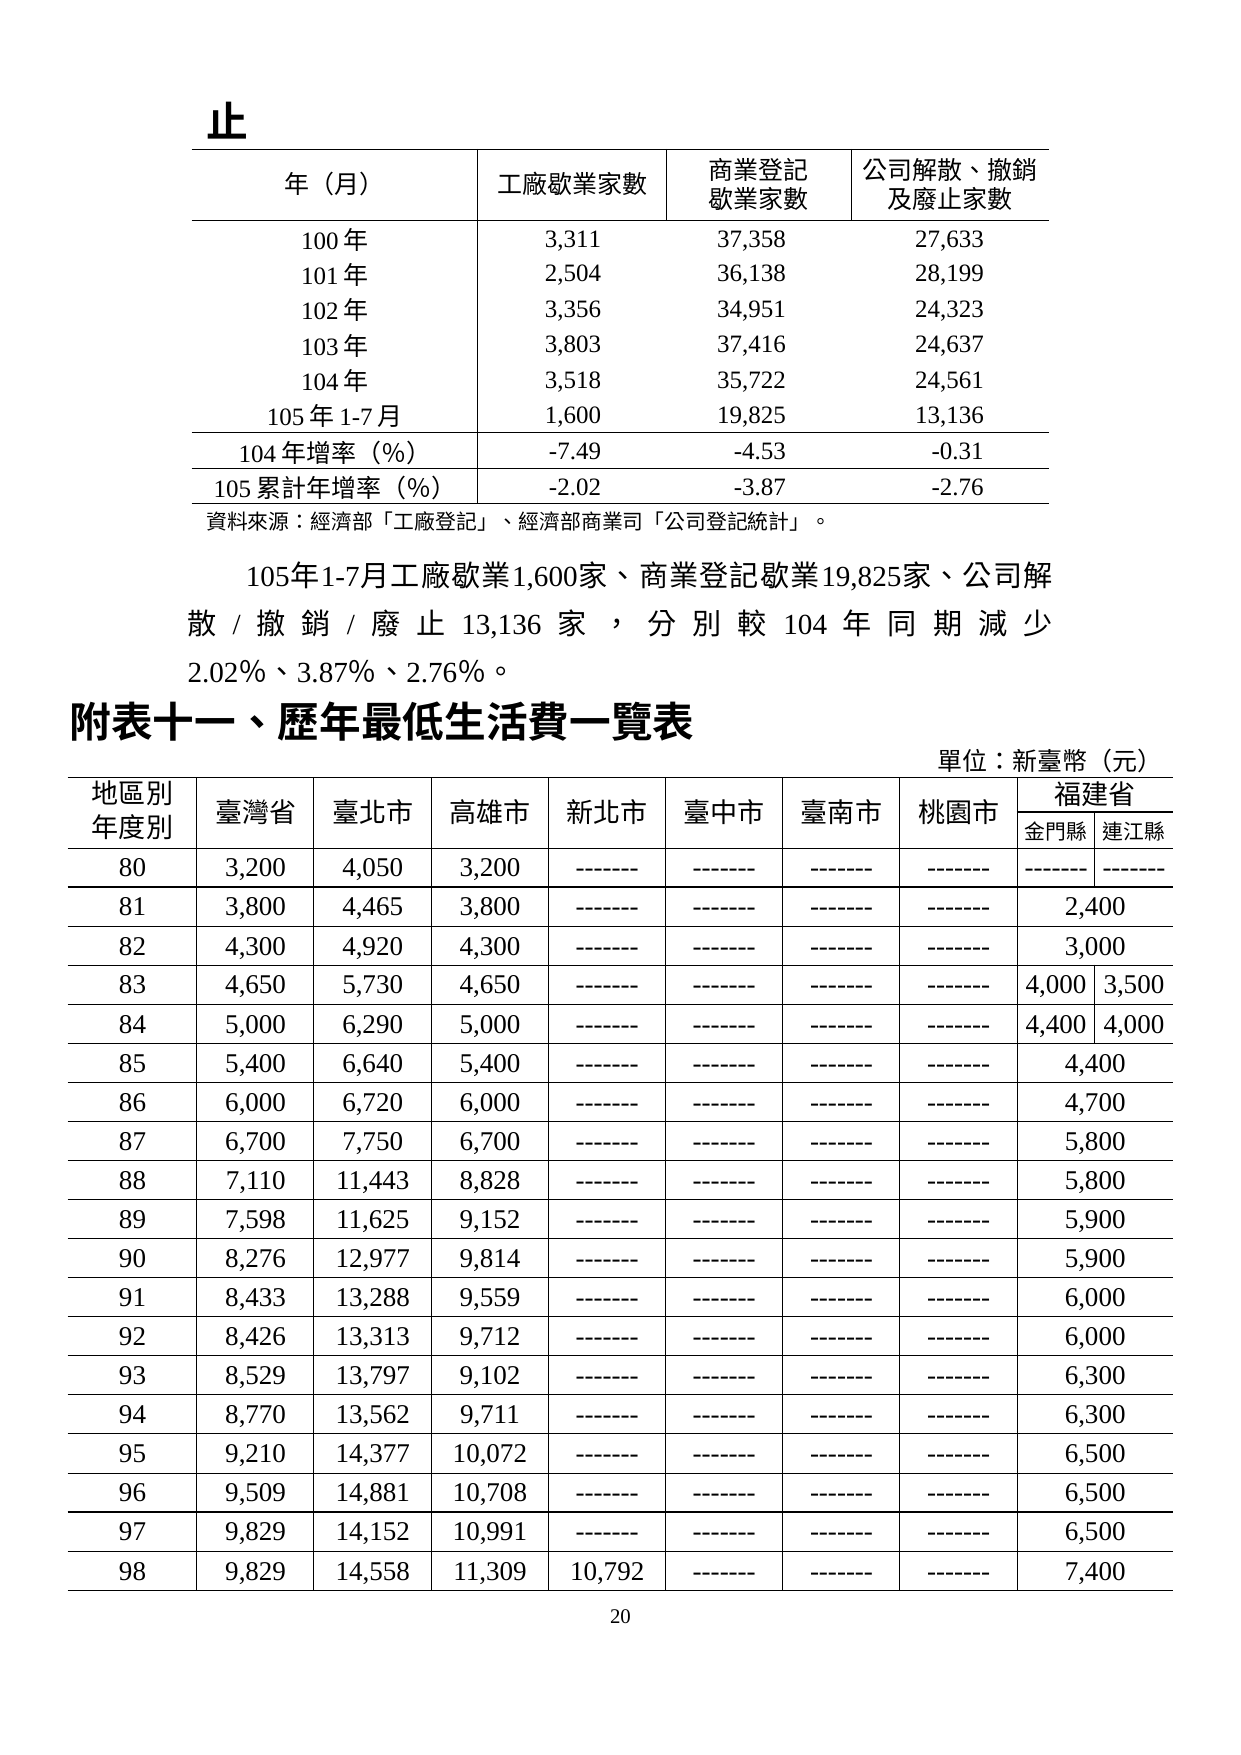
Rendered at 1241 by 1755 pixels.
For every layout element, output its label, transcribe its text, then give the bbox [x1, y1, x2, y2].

table_cell 9,102 [432, 1356, 548, 1394]
table_cell 9,829 [197, 1513, 313, 1551]
table_cell 4,000 [1095, 1005, 1173, 1043]
table_cell -3.87 [666, 469, 851, 503]
table_cell 4,920 [314, 927, 431, 964]
table_cell 3,200 [432, 849, 548, 886]
table_cell ------- [900, 966, 1017, 1004]
table_cell 5,800 [1018, 1122, 1173, 1160]
table_cell ------- [666, 1005, 782, 1043]
table_cell ------- [549, 1005, 665, 1043]
table_cell ------- [900, 1356, 1017, 1394]
table_cell ------- [783, 927, 899, 964]
table_cell ------- [666, 1434, 782, 1472]
table_cell 89 [68, 1200, 196, 1238]
table_cell 5,800 [1018, 1161, 1173, 1199]
table_cell ------- [549, 1356, 665, 1394]
table_cell 5,400 [197, 1044, 313, 1082]
table_cell 105累計年增率（％） [192, 469, 477, 503]
table_cell 6,290 [314, 1005, 431, 1043]
table_cell 9,711 [432, 1395, 548, 1433]
table_cell 10,708 [432, 1474, 548, 1511]
table_cell 98 [68, 1552, 196, 1589]
table_header 新北市 [549, 778, 665, 847]
table_cell 6,300 [1018, 1356, 1173, 1394]
table_cell 8,276 [197, 1239, 313, 1277]
table_cell 6,000 [432, 1083, 548, 1121]
table_cell ------- [549, 1395, 665, 1433]
table_cell ------- [783, 1434, 899, 1472]
table_cell 28,199 [851, 255, 1049, 291]
table_cell ------- [666, 1317, 782, 1355]
table_cell 80 [68, 849, 196, 886]
table_cell ------- [549, 1200, 665, 1238]
table_cell 4,400 [1018, 1005, 1094, 1043]
table_cell ------- [783, 1200, 899, 1238]
table_cell 11,309 [432, 1552, 548, 1589]
table_cell 8,770 [197, 1395, 313, 1433]
table_cell 84 [68, 1005, 196, 1043]
table_cell 82 [68, 927, 196, 964]
table_cell ------- [666, 1513, 782, 1551]
table_cell 13,288 [314, 1278, 431, 1316]
table_cell 3,800 [197, 888, 313, 926]
table_cell ------- [900, 1474, 1017, 1511]
table_cell 11,443 [314, 1161, 431, 1199]
table_cell 104年 [192, 361, 477, 397]
table_cell ------- [783, 1552, 899, 1589]
table_cell 4,700 [1018, 1083, 1173, 1121]
table_cell 5,000 [432, 1005, 548, 1043]
table_cell 8,426 [197, 1317, 313, 1355]
table_cell ------- [900, 1552, 1017, 1589]
table_cell 91 [68, 1278, 196, 1316]
table_cell ------- [666, 1552, 782, 1589]
table_cell -2.76 [851, 469, 1049, 503]
table_cell 7,110 [197, 1161, 313, 1199]
table_cell 連江縣 [1095, 813, 1173, 847]
table_header 福建省 [1018, 778, 1173, 811]
table_cell ------- [549, 1513, 665, 1551]
table_cell 3,311 [478, 221, 666, 255]
table_cell 6,000 [1018, 1317, 1173, 1355]
table_cell 6,300 [1018, 1395, 1173, 1433]
table_cell 100年 [192, 221, 477, 255]
table_cell 93 [68, 1356, 196, 1394]
table_cell ------- [900, 849, 1017, 886]
table_cell ------- [783, 1278, 899, 1316]
table_cell 6,000 [1018, 1278, 1173, 1316]
table_header 高雄市 [432, 778, 548, 847]
table_cell ------- [666, 1161, 782, 1199]
table_cell 7,598 [197, 1200, 313, 1238]
table_cell -7.49 [478, 433, 666, 468]
table_cell 3,800 [432, 888, 548, 926]
table_cell 7,750 [314, 1122, 431, 1160]
table_cell ------- [666, 1278, 782, 1316]
table_cell ------- [783, 1005, 899, 1043]
table_cell 4,000 [1018, 966, 1094, 1004]
table_cell ------- [549, 966, 665, 1004]
table_cell 19,825 [666, 397, 851, 432]
table_cell -0.31 [851, 433, 1049, 468]
table_cell 13,562 [314, 1395, 431, 1433]
table_cell 4,650 [432, 966, 548, 1004]
table_cell 3,803 [478, 326, 666, 361]
table_header 商業登記 歇業家數 [667, 150, 851, 220]
table_cell ------- [549, 1122, 665, 1160]
table_cell 6,000 [197, 1083, 313, 1121]
table_cell ------- [900, 1278, 1017, 1316]
table_cell ------- [666, 1200, 782, 1238]
table_cell 81 [68, 888, 196, 926]
table_cell ------- [549, 1434, 665, 1472]
table_cell ------- [549, 849, 665, 886]
table_cell 37,358 [666, 221, 851, 255]
table_cell ------- [549, 1239, 665, 1277]
table_cell ------- [783, 1395, 899, 1433]
table_cell ------- [783, 1513, 899, 1551]
table_header 公司解散、撤銷 及廢止家數 [852, 150, 1049, 220]
table_cell 2,504 [478, 255, 666, 291]
table_cell ------- [666, 927, 782, 964]
table_cell ------- [666, 1356, 782, 1394]
table_cell 9,152 [432, 1200, 548, 1238]
table_cell 4,650 [197, 966, 313, 1004]
table_cell ------- [783, 1239, 899, 1277]
table_cell 14,152 [314, 1513, 431, 1551]
table_cell 105年1-7月 [192, 397, 477, 432]
table_cell ------- [783, 1474, 899, 1511]
table_cell 6,500 [1018, 1513, 1173, 1551]
table_header 年（月） [192, 150, 477, 220]
table_cell ------- [1095, 849, 1173, 886]
table_cell 5,400 [432, 1044, 548, 1082]
table_header 工廠歇業家數 [478, 150, 666, 220]
table_cell 95 [68, 1434, 196, 1472]
table_cell ------- [1018, 849, 1094, 886]
table_cell 7,400 [1018, 1552, 1173, 1589]
table_cell 14,881 [314, 1474, 431, 1511]
table_cell 6,700 [197, 1122, 313, 1160]
table_cell 4,300 [197, 927, 313, 964]
table_cell ------- [783, 1122, 899, 1160]
table_cell ------- [900, 1200, 1017, 1238]
table_cell 94 [68, 1395, 196, 1433]
table_cell 11,625 [314, 1200, 431, 1238]
table_cell 1,600 [478, 397, 666, 432]
table_cell 34,951 [666, 291, 851, 326]
table_cell 3,000 [1018, 927, 1173, 964]
table_cell ------- [900, 888, 1017, 926]
table_cell 9,210 [197, 1434, 313, 1472]
table_cell 10,072 [432, 1434, 548, 1472]
table_cell ------- [900, 1239, 1017, 1277]
text 單位：新臺幣（元） [187, 746, 1162, 777]
table_header 臺中市 [666, 778, 782, 847]
table_cell 14,377 [314, 1434, 431, 1472]
table_cell ------- [783, 849, 899, 886]
table_cell ------- [783, 1044, 899, 1082]
table_cell ------- [666, 1474, 782, 1511]
table_cell ------- [783, 1317, 899, 1355]
table_cell 3,518 [478, 361, 666, 397]
table_cell ------- [666, 1083, 782, 1121]
table_cell 92 [68, 1317, 196, 1355]
table_cell ------- [549, 1161, 665, 1199]
table_header 臺北市 [314, 778, 431, 847]
table_cell 97 [68, 1513, 196, 1551]
table_cell 6,700 [432, 1122, 548, 1160]
table_cell 103年 [192, 326, 477, 361]
table_cell ------- [666, 1122, 782, 1160]
table_cell 10,991 [432, 1513, 548, 1551]
table_cell ------- [549, 1474, 665, 1511]
table_cell ------- [900, 927, 1017, 964]
table_cell 3,200 [197, 849, 313, 886]
table_cell 5,900 [1018, 1239, 1173, 1277]
table_cell 96 [68, 1474, 196, 1511]
table_cell 10,792 [549, 1552, 665, 1589]
table_cell 36,138 [666, 255, 851, 291]
table_cell 5,900 [1018, 1200, 1173, 1238]
table_cell 金門縣 [1018, 813, 1094, 847]
table_cell ------- [549, 927, 665, 964]
table_cell 4,465 [314, 888, 431, 926]
table_cell ------- [783, 1083, 899, 1121]
table_cell 8,433 [197, 1278, 313, 1316]
table_cell ------- [900, 1513, 1017, 1551]
table_cell -2.02 [478, 469, 666, 503]
table_cell 102年 [192, 291, 477, 326]
table_cell 9,559 [432, 1278, 548, 1316]
table_cell 6,640 [314, 1044, 431, 1082]
table_cell ------- [900, 1317, 1017, 1355]
table_cell 4,300 [432, 927, 548, 964]
table_cell 24,637 [851, 326, 1049, 361]
table_cell 8,828 [432, 1161, 548, 1199]
table_cell 9,829 [197, 1552, 313, 1589]
text 資料來源：經濟部「工廠登記」、經濟部商業司「公司登記統計」。 [206, 504, 1016, 535]
table_cell ------- [900, 1044, 1017, 1082]
table_cell 101年 [192, 255, 477, 291]
table_cell 4,400 [1018, 1044, 1173, 1082]
table_cell 87 [68, 1122, 196, 1160]
table_cell ------- [666, 1395, 782, 1433]
table_cell 5,730 [314, 966, 431, 1004]
table_header 臺灣省 [197, 778, 313, 847]
table_cell 85 [68, 1044, 196, 1082]
table_cell 3,356 [478, 291, 666, 326]
table_cell 27,633 [851, 221, 1049, 255]
table_cell ------- [783, 888, 899, 926]
table_cell ------- [900, 1122, 1017, 1160]
table_cell 37,416 [666, 326, 851, 361]
table_cell ------- [549, 1317, 665, 1355]
text 105年1-7月工廠歇業1,600家、商業登記歇業19,825家、公司解散/撤銷/廢止13,136家，分別較104年同期減少2.02％、3.87％、2.76％。 [187, 548, 1053, 692]
text 附表十一、歷年最低生活費一覽表 [69, 704, 1053, 746]
table_cell -4.53 [666, 433, 851, 468]
table_header 桃園市 [900, 778, 1017, 847]
table_cell 8,529 [197, 1356, 313, 1394]
table_cell ------- [900, 1395, 1017, 1433]
text 止 [113, 89, 1059, 149]
table_cell ------- [666, 849, 782, 886]
table_cell 90 [68, 1239, 196, 1277]
table_cell 24,561 [851, 361, 1049, 397]
table_cell 3,500 [1095, 966, 1173, 1004]
table_cell ------- [549, 888, 665, 926]
table_cell ------- [900, 1434, 1017, 1472]
table_cell 13,313 [314, 1317, 431, 1355]
table_cell ------- [549, 1044, 665, 1082]
table_cell 9,509 [197, 1474, 313, 1511]
table_cell ------- [549, 1278, 665, 1316]
table_cell 13,797 [314, 1356, 431, 1394]
table_cell 6,500 [1018, 1434, 1173, 1472]
table_cell 9,712 [432, 1317, 548, 1355]
table_cell 4,050 [314, 849, 431, 886]
table_cell ------- [783, 1161, 899, 1199]
table_cell ------- [666, 1044, 782, 1082]
table_cell ------- [666, 888, 782, 926]
table_cell 6,500 [1018, 1474, 1173, 1511]
table_cell ------- [783, 966, 899, 1004]
table_cell 35,722 [666, 361, 851, 397]
table_cell ------- [900, 1005, 1017, 1043]
table_cell 13,136 [851, 397, 1049, 432]
table_cell 年度別 [68, 811, 196, 847]
table_cell 6,720 [314, 1083, 431, 1121]
table_cell ------- [900, 1083, 1017, 1121]
table_cell ------- [783, 1356, 899, 1394]
table_cell 9,814 [432, 1239, 548, 1277]
table_cell ------- [666, 966, 782, 1004]
table_header 臺南市 [783, 778, 899, 847]
table_cell 24,323 [851, 291, 1049, 326]
table_cell 5,000 [197, 1005, 313, 1043]
table_cell 12,977 [314, 1239, 431, 1277]
table_cell ------- [549, 1083, 665, 1121]
table_cell 83 [68, 966, 196, 1004]
table_cell 88 [68, 1161, 196, 1199]
table_cell 86 [68, 1083, 196, 1121]
table_cell 2,400 [1018, 888, 1173, 926]
table_cell 14,558 [314, 1552, 431, 1589]
table_cell ------- [900, 1161, 1017, 1199]
table_cell 104年增率（％） [192, 433, 477, 468]
table_cell ------- [666, 1239, 782, 1277]
table_header 地區別 [68, 778, 196, 811]
